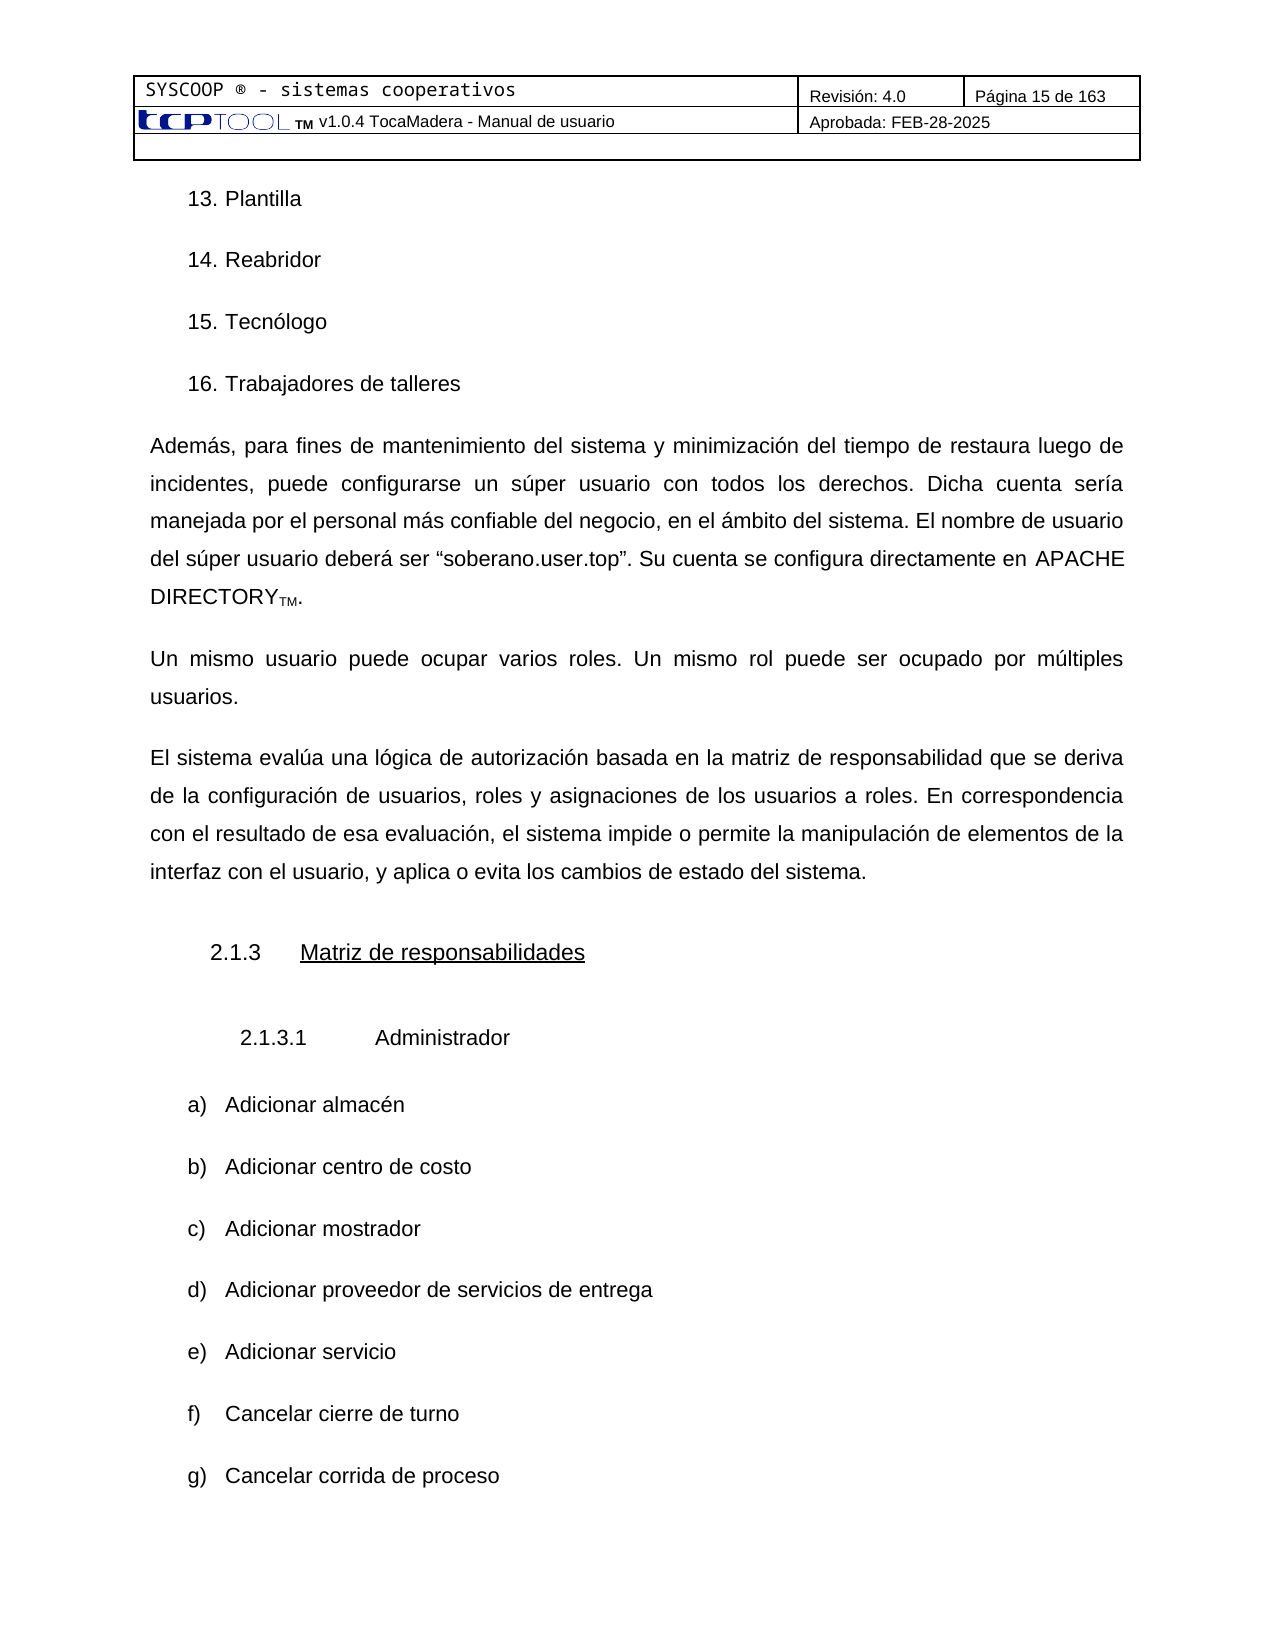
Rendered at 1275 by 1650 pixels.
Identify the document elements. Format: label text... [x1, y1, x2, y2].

text El sistema evalúa una lógica de autorización basada en la matriz de responsabilidad que se deriva de la configuración de usuarios, roles y asignaciones de los usuarios a roles. En correspondencia con el resultado de esa evaluación, el sistema impide o permite la manipulación de elementos de la interfaz con el usuario, y aplica o evita los cambios de estado del sistema. [150, 745, 1125, 884]
list Adicionar centro de costo [187, 1154, 1125, 1179]
list Plantilla [187, 186, 1125, 211]
list Tecnólogo [187, 309, 1125, 334]
list Trabajadores de talleres [187, 371, 1125, 396]
list Adicionar mostrador [187, 1216, 1125, 1241]
subtitle Matriz de responsabilidades [210, 938, 1125, 965]
list Adicionar almacén [187, 1092, 1125, 1117]
list Reabridor [187, 247, 1125, 273]
picture [138, 110, 290, 130]
text Además, para fines de mantenimiento del sistema y minimización del tiempo de restaura luego de incidentes, puede configurarse un súper usuario con todos los derechos. Dicha cuenta sería manejada por el personal más confiable del negocio, en el ámbito del sistema. El nombre de usuario del súper usuario deberá ser “soberano.user.top”. Su cuenta se configura directamente en APACHE DIRECTORYTM. [150, 433, 1125, 609]
list Cancelar cierre de turno [187, 1401, 1125, 1426]
subtitle Administrador [240, 1025, 1125, 1050]
list Cancelar corrida de proceso [187, 1463, 1125, 1488]
text Un mismo usuario puede ocupar varios roles. Un mismo rol puede ser ocupado por múltiples usuarios. [150, 646, 1125, 709]
list Adicionar proveedor de servicios de entrega [187, 1277, 1125, 1303]
list Adicionar servicio [187, 1339, 1125, 1364]
